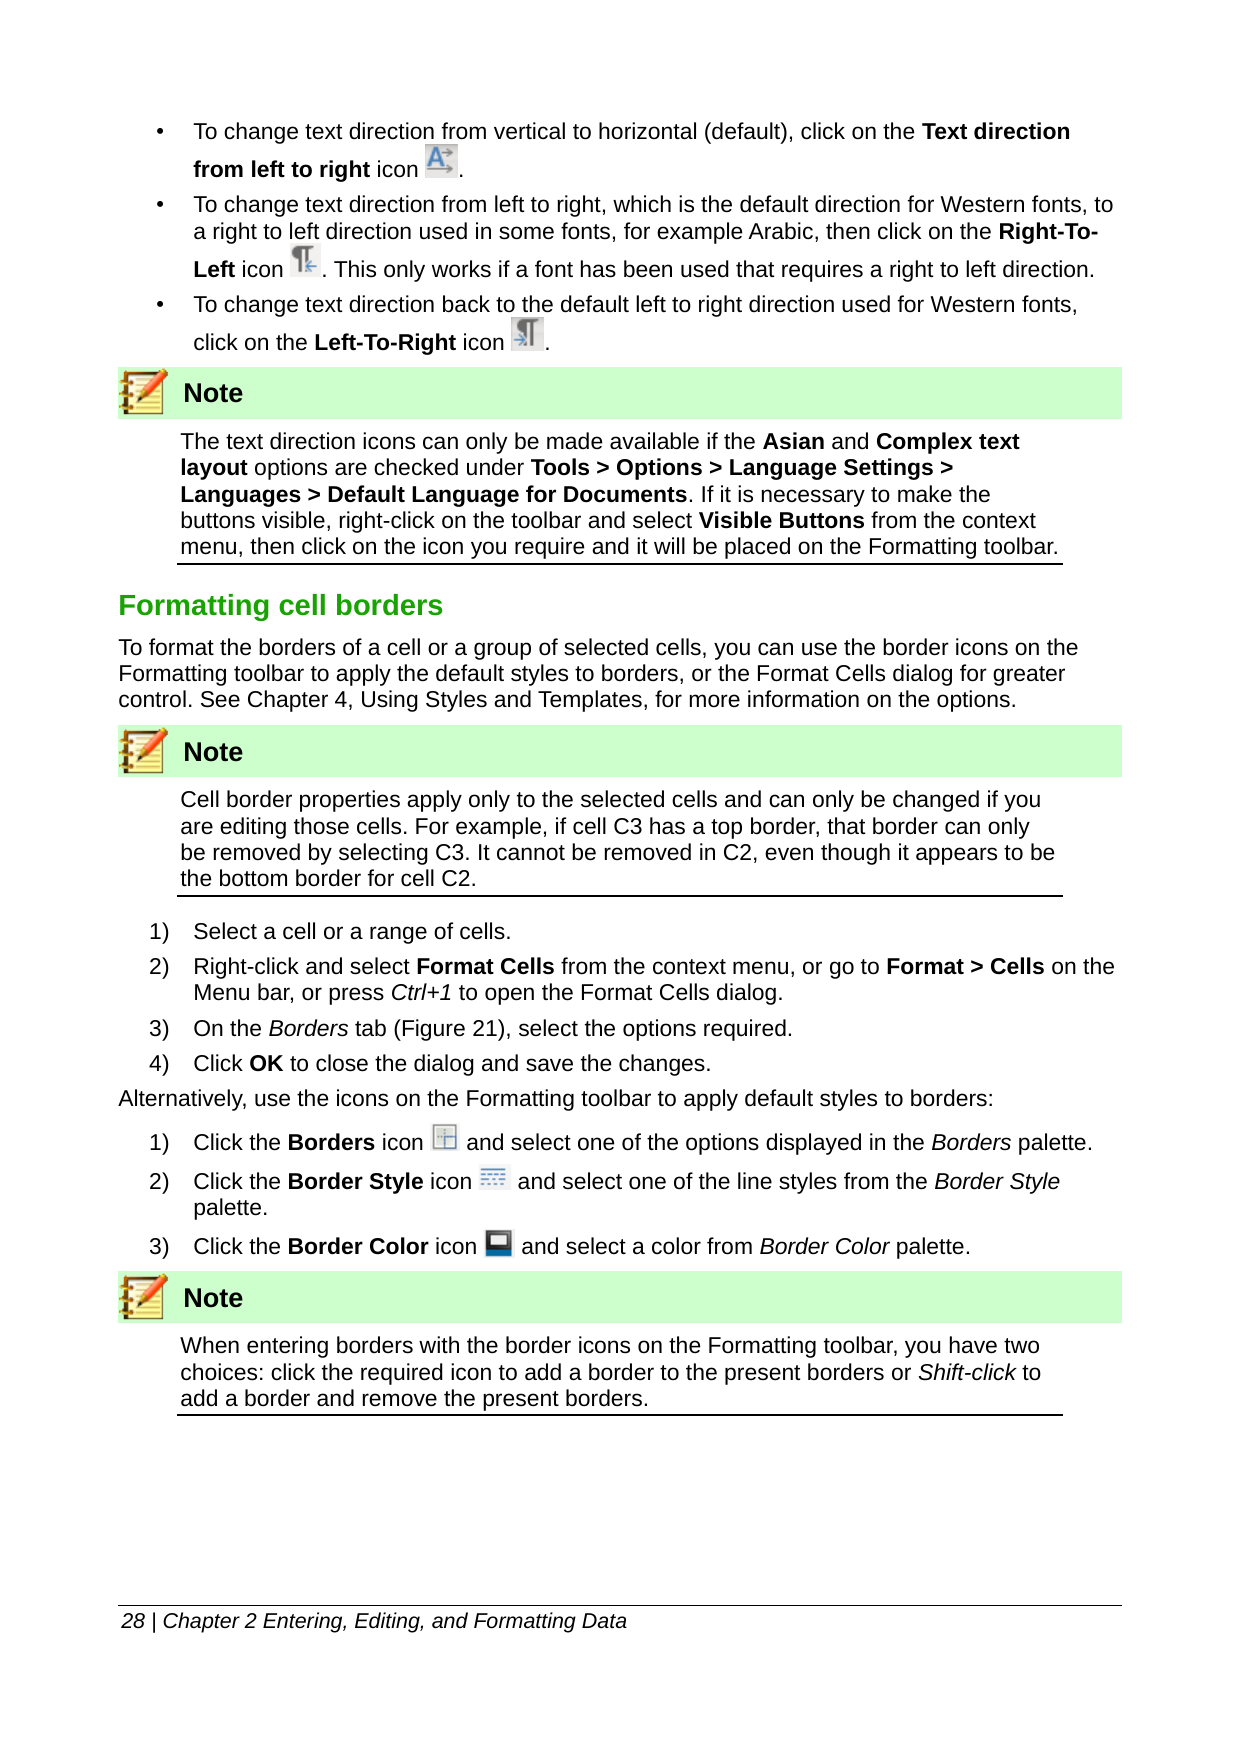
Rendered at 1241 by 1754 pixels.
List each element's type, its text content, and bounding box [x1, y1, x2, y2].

text Cell border properties apply only to the selected cells and can only be changed if you are editing those cells. For example, if cell C3 has a top border, that border can only be removed by selecting C3. It cannot be removed in C2, even though it appears to be the bottom border for cell C2. [177, 783, 1063, 895]
subtitle Formatting cell borders [118, 588, 1122, 622]
list Right-click and select Format Cells from the context menu, or go to Format > Cells on the Menu bar, or press Ctrl+1 to open the Format Cells dialog. [169, 953, 1122, 1006]
picture [119, 726, 170, 777]
picture [511, 317, 544, 351]
list To change text direction from left to right, which is the default direction for Western fonts, to a right to left direction used in some fonts, for example Arabic, then click on the Right-To-Left icon . This only works if a font has been used that requires a right to left direction. [156, 191, 1122, 282]
list Click the Borders icon and select one of the options displayed in the Borders palette. [169, 1124, 1122, 1155]
subtitle Note [118, 367, 1122, 419]
picture [425, 144, 458, 178]
list To change text direction back to the default left to right direction used for Western fonts, click on the Left-To-Right icon . [156, 291, 1122, 355]
picture [483, 1229, 515, 1258]
list On the Borders tab (Figure 21), select the options required. [169, 1014, 1122, 1041]
subtitle Note [118, 725, 1122, 777]
picture [289, 243, 322, 277]
picture [430, 1123, 460, 1151]
picture [478, 1164, 512, 1190]
list Select a cell or a range of cells. [169, 918, 1122, 944]
text When entering borders with the border icons on the Formatting toolbar, you have two choices: click the required icon to add a border to the present borders or Shift-click to add a border and remove the present borders. [177, 1329, 1063, 1414]
list To change text direction from vertical to horizontal (default), click on the Text direction from left to right icon . [156, 118, 1122, 182]
text Alternatively, use the icons on the Formatting toolbar to apply default styles to borders: [118, 1085, 1122, 1111]
text To format the borders of a cell or a group of selected cells, you can use the border icons on the Formatting toolbar to apply the default styles to borders, or the Format Cells dialog for greater control. See Chapter 4, Using Styles and Templates, for more information on the options. [118, 634, 1122, 713]
list Click the Border Style icon and select one of the line styles from the Border Style palette. [169, 1164, 1122, 1220]
text The text direction icons can only be made available if the Asian and Complex text layout options are checked under Tools > Options > Language Settings > Languages > Default Language for Documents. If it is necessary to make the buttons visible, right-click on the toolbar and select Visible Buttons from the context menu, then click on the icon you require and it will be placed on the Formatting toolbar. [177, 425, 1063, 563]
list Click the Border Color icon and select a color from Border Color palette. [169, 1229, 1122, 1259]
picture [119, 1272, 170, 1323]
picture [119, 367, 170, 418]
list Click OK to close the dialog and save the changes. [169, 1050, 1122, 1076]
subtitle Note [118, 1271, 1122, 1323]
